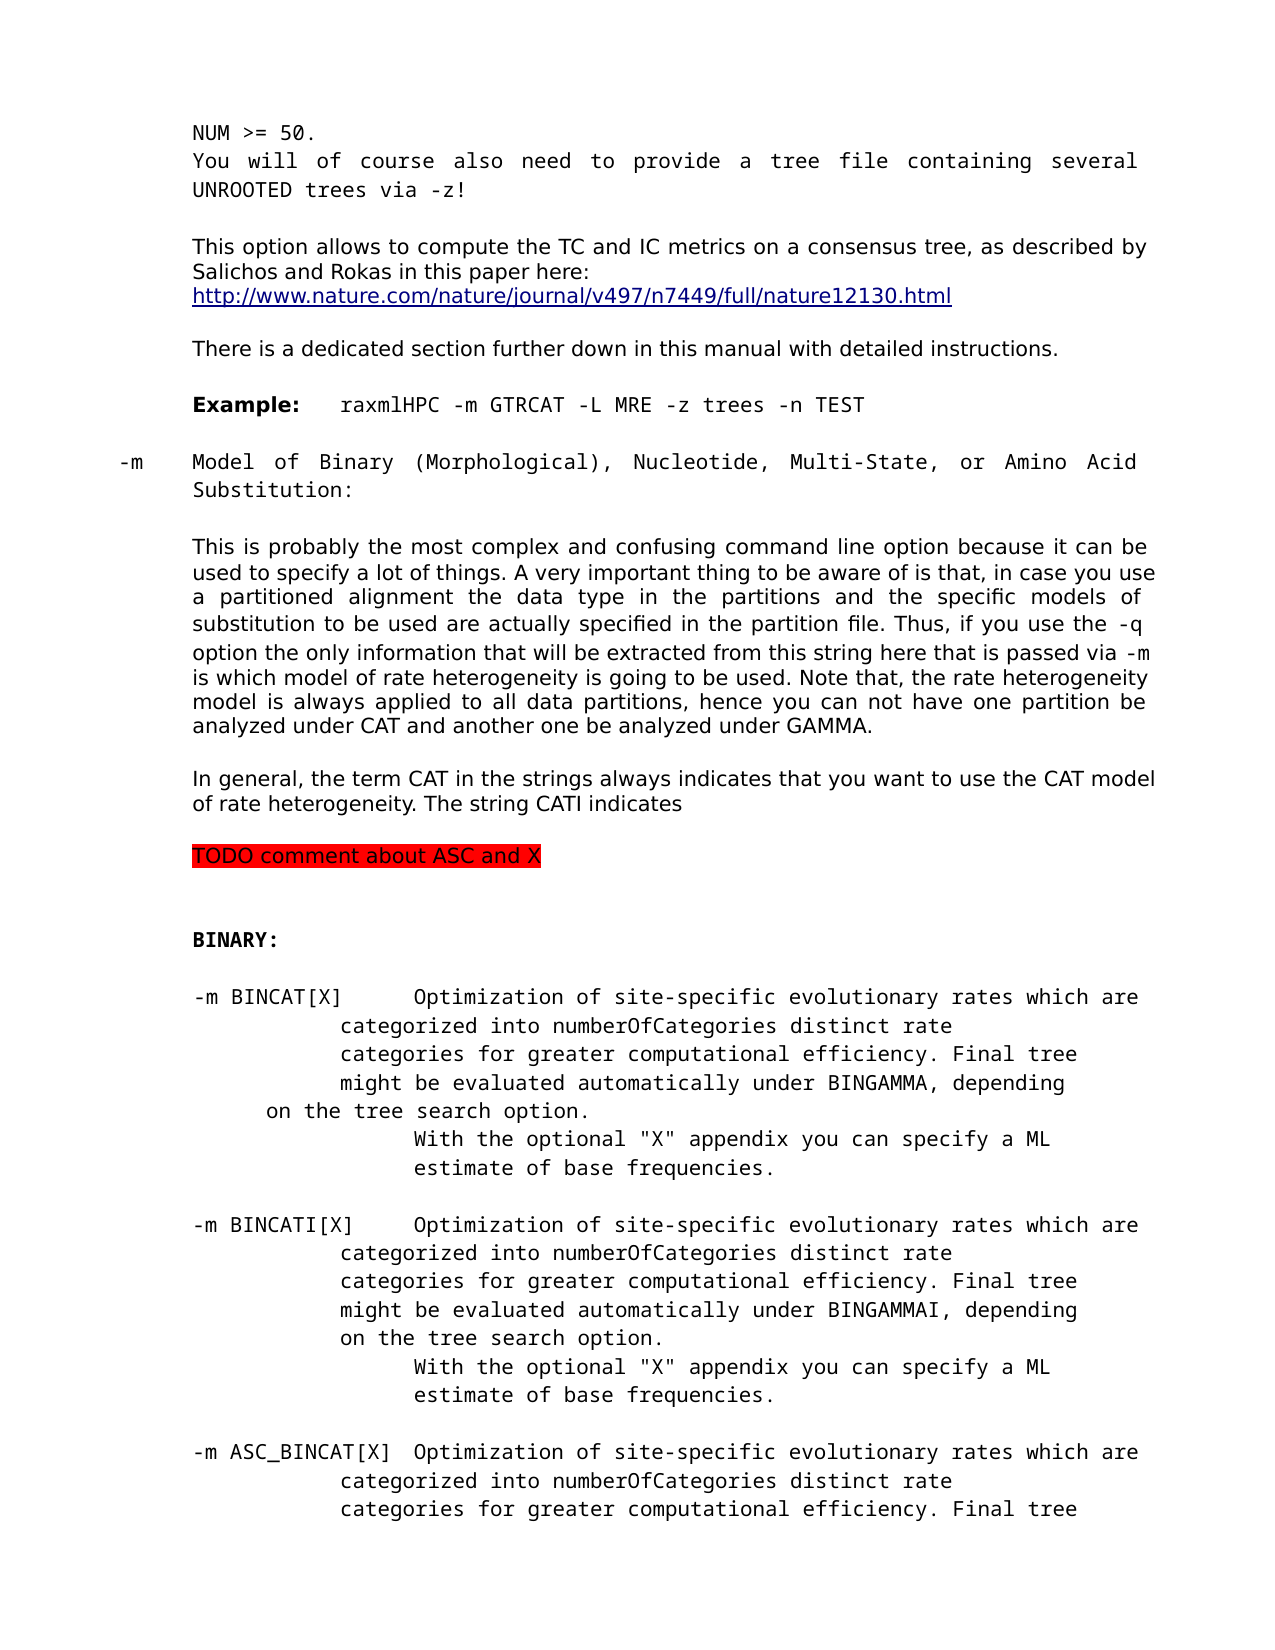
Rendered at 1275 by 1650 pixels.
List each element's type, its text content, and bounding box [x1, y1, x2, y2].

text With the optional "X" appendix you can specify a ML estimate of base frequencies. [118, 1124, 1157, 1181]
text There is a dedicated section further down in this manual with detailed instructions. [118, 337, 1157, 362]
text Example: raxmlHPC -m GTRCAT -L MRE -z trees -n TEST [118, 390, 1157, 418]
text -m BINCAT[X] Optimization of site-specific evolutionary rates which are categorized into numberOfCategories distinct rate categories for greater computational efficiency. Final tree might be evaluated automatically under BINGAMMA, depending on the tree search option. [118, 982, 1157, 1124]
text NUM >= 50. [118, 118, 1157, 147]
text This option allows to compute the TC and IC metrics on a consensus tree, as described by Salichos and Rokas in this paper here: [118, 232, 1157, 284]
text This is probably the most complex and confusing command line option because it can be used to specify a lot of things. A very important thing to be aware of is that, in case you use a partitioned alignment the data type in the partitions and the specific models of substitution to be used are actually specified in the partition file. Thus, if you use the -q option the only information that will be extracted from this string here that is passed via -m is which model of rate heterogeneity is going to be used. Note that, the rate heterogeneity model is always applied to all data partitions, hence you can not have one partition be analyzed under CAT and another one be analyzed under GAMMA. [118, 532, 1157, 739]
text BINARY: [118, 925, 1157, 954]
text -m BINCATI[X] Optimization of site-specific evolutionary rates which are categorized into numberOfCategories distinct rate categories for greater computational efficiency. Final tree might be evaluated automatically under BINGAMMAI, depending on the tree search option. [118, 1210, 1157, 1352]
text http://www.nature.com/nature/journal/v497/n7449/full/nature12130.html [118, 284, 1157, 309]
text You will of course also need to provide a tree file containing several UNROOTED trees via -z! [118, 147, 1157, 203]
text TODO comment about ASC and X [118, 844, 1157, 868]
text In general, the term CAT in the strings always indicates that you want to use the CAT model of rate heterogeneity. The string CATI indicates [118, 767, 1157, 816]
text With the optional "X" appendix you can specify a ML estimate of base frequencies. [118, 1352, 1157, 1409]
text -m ASC_BINCAT[X] Optimization of site-specific evolutionary rates which are categorized into numberOfCategories distinct rate categories for greater computational efficiency. Final tree [118, 1437, 1157, 1523]
text -m Model of Binary (Morphological), Nucleotide, Multi-State, or Amino Acid Substitution: [118, 447, 1157, 504]
